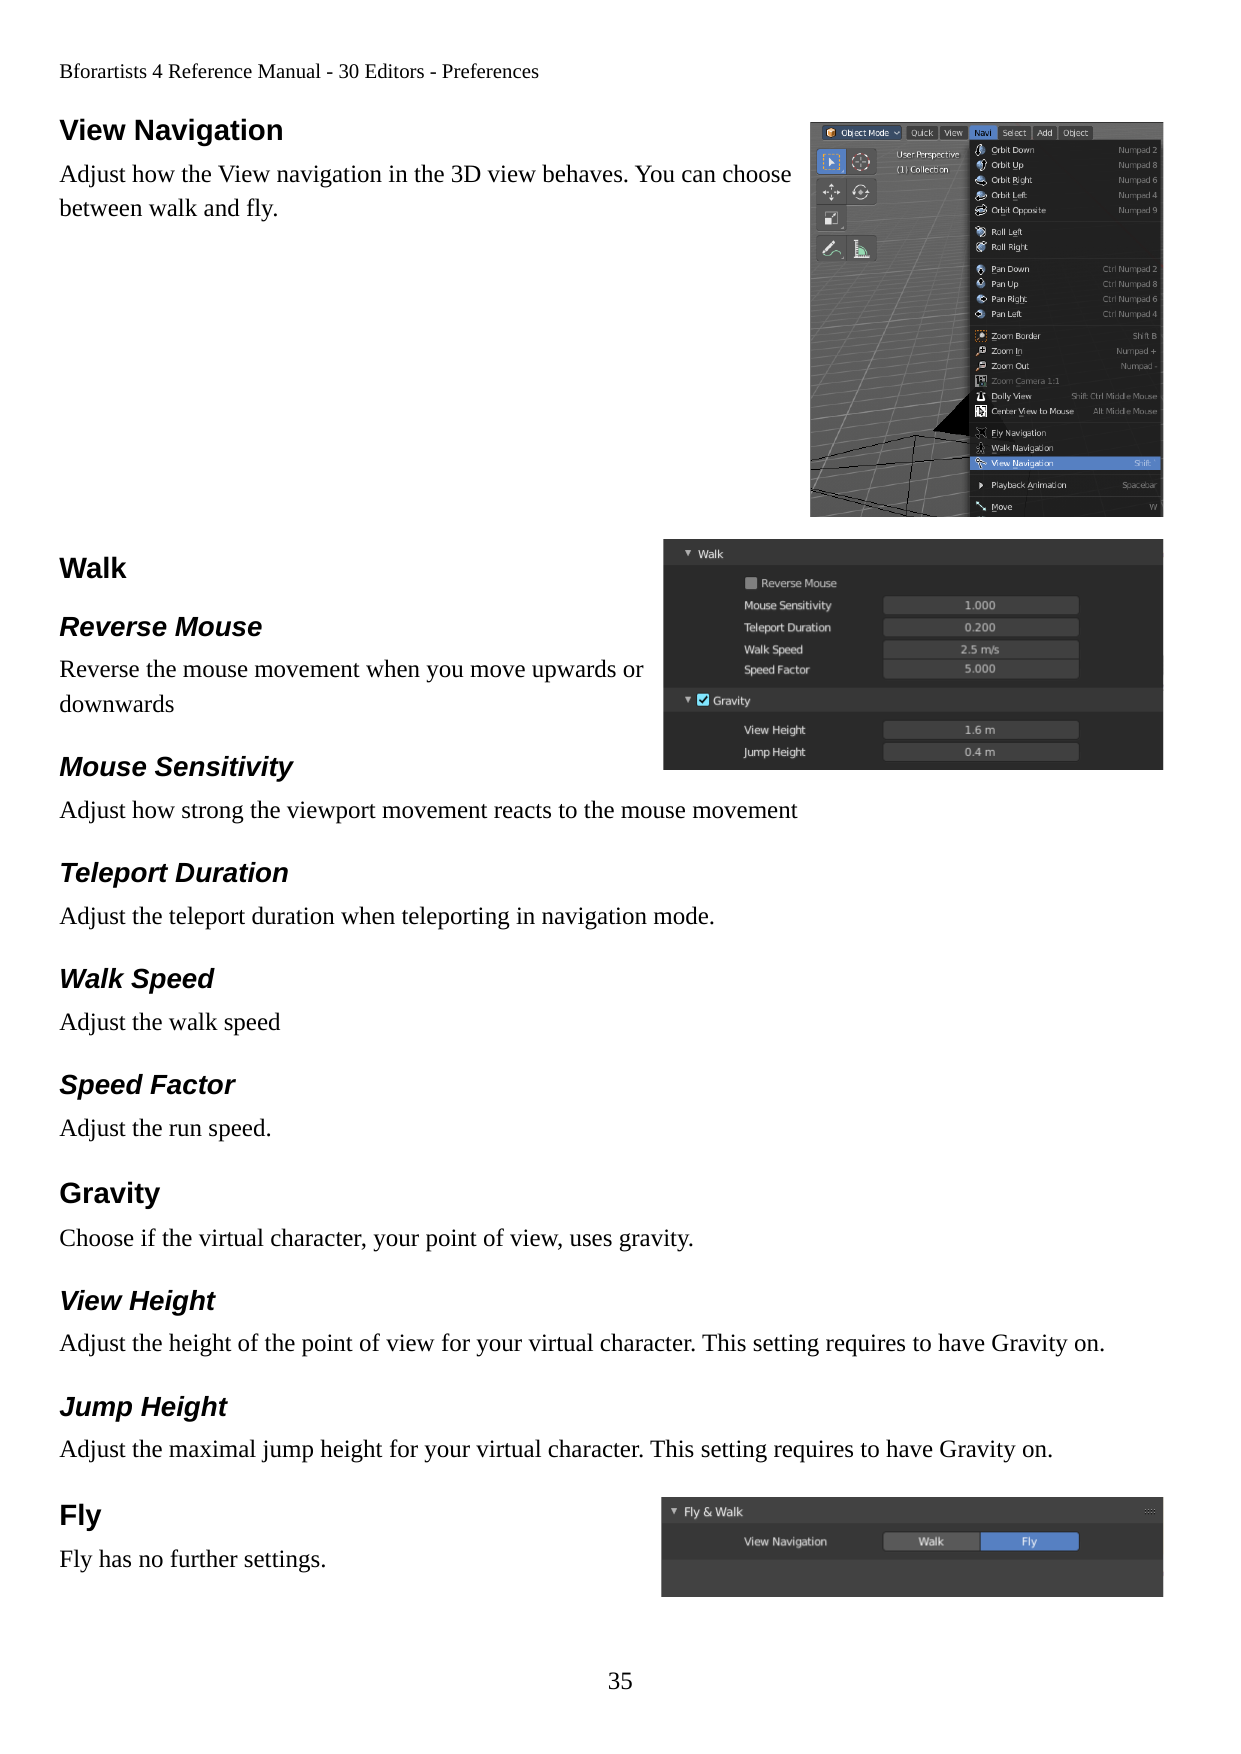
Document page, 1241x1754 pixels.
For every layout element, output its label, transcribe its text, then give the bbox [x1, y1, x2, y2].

subtitle Mouse Sensitivity [59, 751, 1181, 782]
picture [661, 1497, 1164, 1597]
subtitle Speed Factor [59, 1068, 1181, 1100]
picture [810, 122, 1164, 517]
text Adjust the height of the point of view for your virtual character. This setting requires to have Gravity on. [59, 1328, 1181, 1357]
subtitle Gravity [59, 1176, 1181, 1210]
subtitle View Navigation [59, 113, 1181, 146]
text Adjust the walk speed [59, 1007, 1181, 1036]
subtitle Walk [59, 551, 663, 585]
text Adjust how the View navigation in the 3D view behaves. You can choose between walk and fly. [59, 159, 810, 222]
subtitle [1164, 551, 1181, 585]
text Fly has no further settings. [59, 1544, 661, 1573]
text Choose if the virtual character, your point of view, uses gravity. [59, 1223, 1181, 1251]
subtitle [1164, 610, 1181, 642]
subtitle Reverse Mouse [59, 610, 663, 642]
text Adjust the run speed. [59, 1113, 1181, 1141]
text Adjust the teleport duration when teleporting in navigation mode. [59, 901, 1181, 929]
subtitle Teleport Duration [59, 856, 1181, 888]
text Reverse the mouse movement when you move upwards or downwards [59, 654, 663, 718]
subtitle Jump Height [59, 1390, 1181, 1422]
text Adjust how strong the viewport movement reacts to the mouse movement [59, 795, 1181, 824]
subtitle View Height [59, 1284, 1181, 1316]
subtitle Walk Speed [59, 962, 1181, 994]
picture [663, 539, 1164, 770]
subtitle [1164, 1498, 1181, 1532]
subtitle Fly [59, 1498, 661, 1532]
text Adjust the maximal jump height for your virtual character. This setting requires to have Gravity on. [59, 1434, 1181, 1463]
